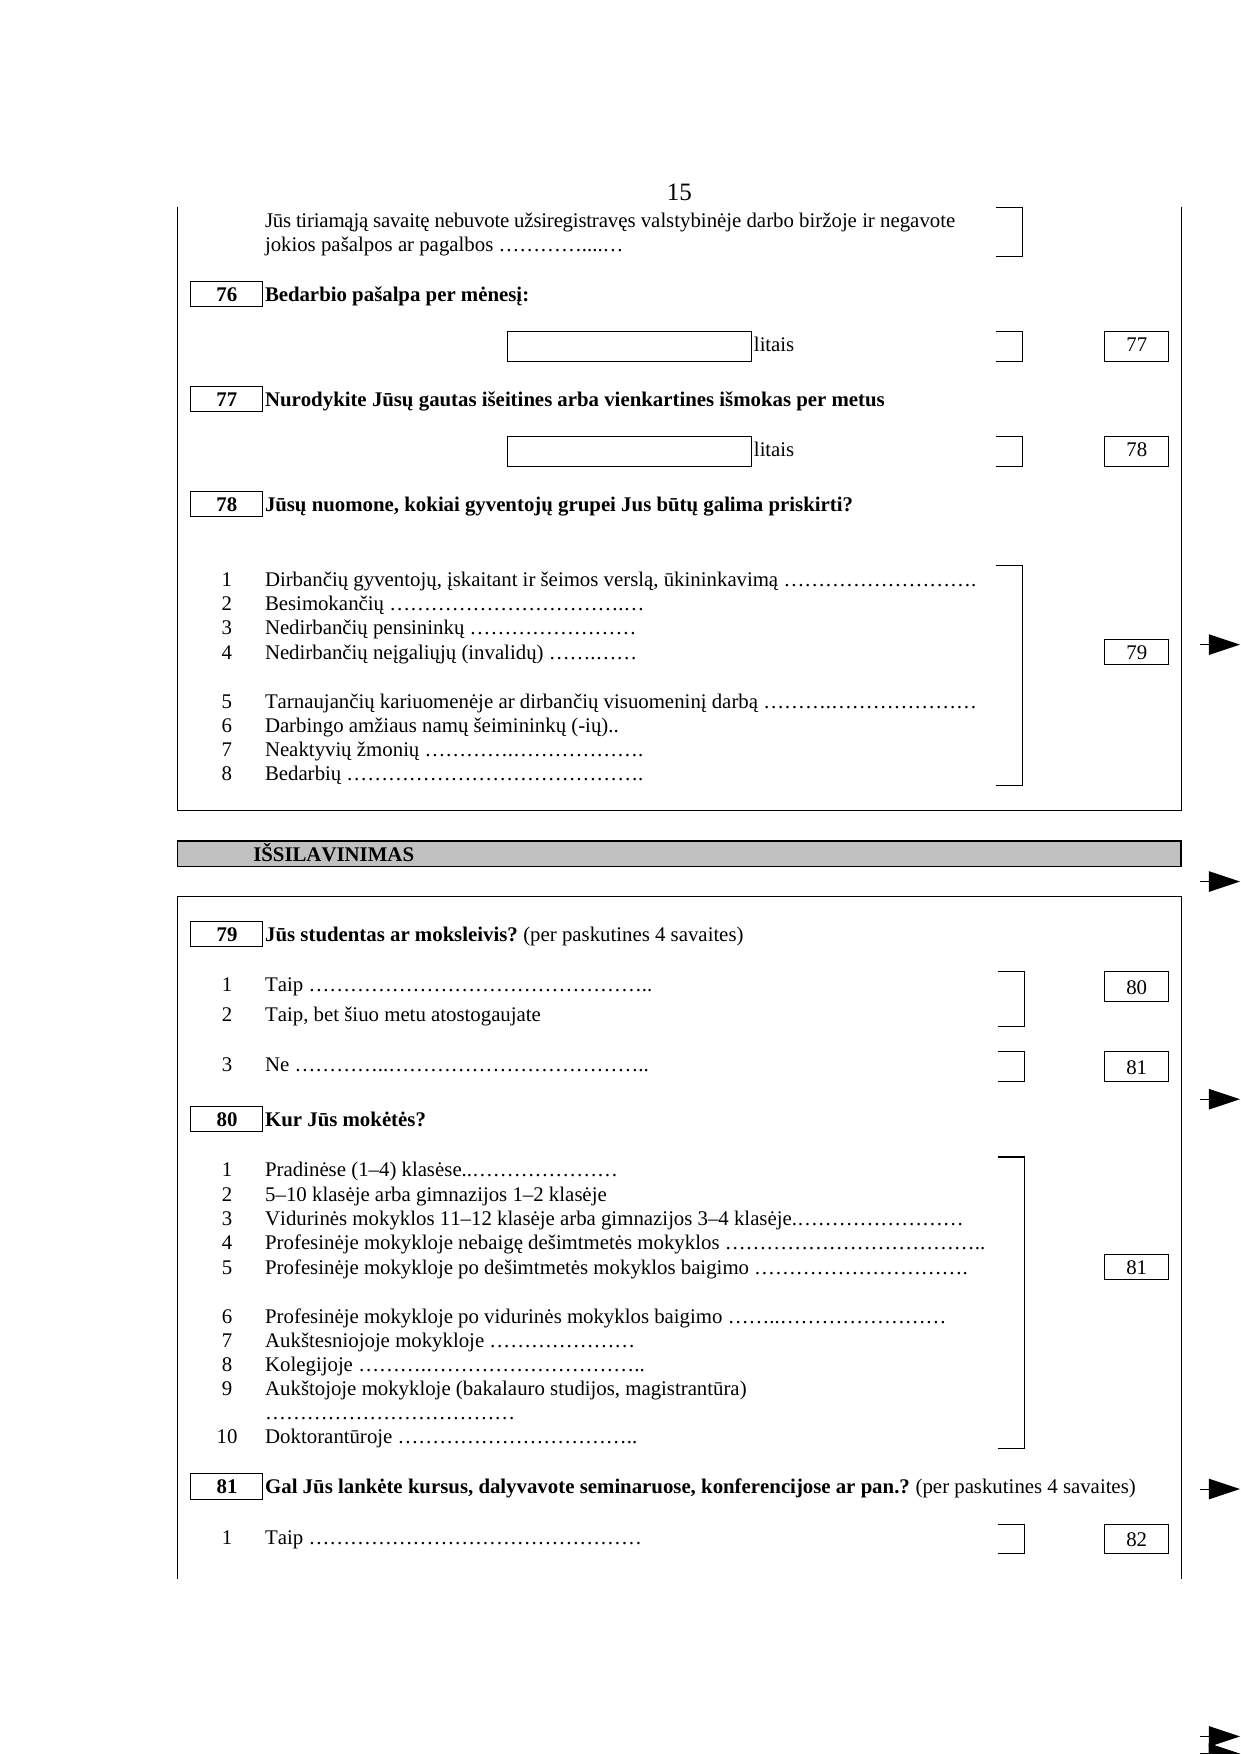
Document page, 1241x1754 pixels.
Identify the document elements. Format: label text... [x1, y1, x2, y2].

table_cell [996, 466, 1049, 491]
table_cell [191, 331, 263, 361]
table_cell [1168, 207, 1181, 256]
table_cell [1051, 1026, 1104, 1051]
table_cell [1049, 361, 1105, 386]
table_cell [1049, 615, 1105, 639]
table_cell 5–10 klasėje arba gimnazijos 1–2 klasėje [263, 1181, 997, 1206]
table_cell 2 [191, 1181, 263, 1206]
table_cell [996, 713, 1022, 737]
table_cell [996, 639, 1022, 689]
table_cell [1105, 1206, 1168, 1229]
table_cell [178, 1156, 191, 1181]
table_cell [178, 281, 191, 331]
table_cell [1049, 281, 1105, 331]
table_cell [1049, 491, 1105, 541]
table_cell [191, 1026, 263, 1051]
table_cell [178, 1352, 191, 1376]
table_cell [1025, 1424, 1051, 1448]
table_cell [1168, 1328, 1181, 1352]
table_cell [996, 541, 1049, 565]
table_cell [1025, 1304, 1051, 1328]
table_cell [1168, 1026, 1181, 1051]
table_cell [1023, 591, 1049, 614]
table_cell 79 [1105, 640, 1168, 664]
table_cell 79 [191, 922, 262, 946]
table_cell Jūs studentas ar moksleivis? (per paskutines 4 savaites) [263, 921, 1168, 971]
table_cell [263, 466, 996, 491]
table_cell Pradinėse (1–4) klasėse..………………… [263, 1156, 997, 1181]
table_cell [1025, 1328, 1051, 1352]
table_cell [1168, 466, 1181, 491]
table_cell [1105, 1352, 1168, 1376]
table_header [191, 897, 263, 921]
table_cell [1051, 1376, 1104, 1424]
table_cell [998, 1052, 1024, 1081]
table_cell [1168, 785, 1181, 810]
table_cell [1024, 1131, 1051, 1156]
table_header [1051, 897, 1104, 921]
table_cell [1051, 1131, 1080, 1156]
table_cell [178, 541, 191, 565]
table_cell [1168, 639, 1181, 689]
table_cell [1168, 281, 1181, 331]
table_cell 6 [191, 713, 263, 737]
table_cell [1105, 281, 1168, 306]
table_cell [1051, 1051, 1104, 1081]
table_cell litais [752, 331, 996, 361]
table_cell [191, 785, 263, 810]
table_cell [996, 761, 1022, 785]
table_cell [1080, 1131, 1168, 1156]
table_cell [1105, 1230, 1168, 1254]
table_cell 81 [1105, 1052, 1168, 1081]
table_cell [1168, 1424, 1181, 1448]
table_cell [1168, 1553, 1181, 1578]
table_cell 1 [191, 971, 263, 1001]
table_cell litais [752, 436, 996, 466]
table_cell [1168, 1230, 1181, 1254]
table_cell [1168, 1206, 1181, 1229]
table_cell Nedirbančių pensininkų …………………… [263, 615, 996, 639]
table_cell [1105, 615, 1168, 639]
table_cell Vidurinės mokyklos 11–12 klasėje arba gimnazijos 3–4 klasėje.…………………… [263, 1206, 997, 1229]
table_cell [996, 281, 1023, 331]
table_cell [263, 1553, 997, 1578]
table_cell [263, 1081, 997, 1106]
table_cell [1168, 1131, 1181, 1156]
table_cell [1049, 386, 1105, 436]
table_cell [1169, 331, 1181, 361]
table_cell [1025, 1181, 1051, 1206]
table_cell [1051, 1081, 1104, 1106]
table_cell [1168, 761, 1181, 785]
table_cell Bedarbio pašalpa per mėnesį: [263, 281, 996, 331]
table_cell [1023, 565, 1049, 591]
table_cell [1168, 541, 1181, 565]
table_cell [996, 786, 1023, 810]
table_cell [1025, 1206, 1051, 1229]
table_cell [178, 1304, 191, 1328]
table_cell [1049, 689, 1105, 713]
table_cell Taip ………………………………………….. [263, 971, 997, 1001]
table_cell [178, 207, 191, 256]
table_cell Nedirbančių neįgaliųjų (invalidų) …….…… [263, 639, 996, 689]
table_cell [178, 689, 191, 713]
table_cell Tarnaujančių kariuomenėje ar dirbančių visuomeninį darbą ……….………………… [263, 689, 996, 713]
table_cell 7 [191, 737, 263, 761]
table_cell [1105, 1424, 1168, 1448]
table_cell [1051, 1156, 1104, 1181]
table_cell [1080, 1448, 1168, 1473]
table_cell [178, 1206, 191, 1229]
table_cell [191, 517, 263, 541]
table_cell 6 [191, 1304, 263, 1328]
table_cell Ne …………..……………………………….. [263, 1051, 997, 1081]
table_cell [263, 1131, 997, 1156]
table_cell Darbingo amžiaus namų šeimininkų (-ių).. [263, 713, 996, 737]
table_cell 76 [191, 282, 262, 306]
table_cell [1024, 1553, 1051, 1578]
table_cell [508, 332, 751, 361]
table_cell [1051, 1001, 1104, 1026]
table_cell [998, 1001, 1024, 1026]
table_cell [178, 466, 191, 491]
table_cell [178, 1230, 191, 1254]
table_cell [1168, 1448, 1181, 1473]
table_cell [998, 1081, 1051, 1106]
table_cell [998, 1328, 1024, 1352]
table_cell [1051, 1352, 1104, 1376]
table_cell [1051, 971, 1104, 1001]
table_cell [1105, 386, 1168, 411]
table_cell 2 [191, 1001, 263, 1026]
table_cell 8 [191, 761, 263, 785]
table_cell 80 [191, 1107, 262, 1131]
table_cell [1049, 436, 1104, 466]
table_cell [998, 1525, 1024, 1553]
table_cell [1025, 971, 1051, 1001]
table_cell [1105, 467, 1168, 491]
table_cell [998, 1376, 1024, 1424]
table_cell [178, 1254, 191, 1304]
table_cell [178, 1026, 191, 1051]
table_cell [1025, 1352, 1051, 1376]
table_cell [1051, 1553, 1080, 1578]
table_header [1168, 897, 1181, 921]
table_cell Taip, bet šiuo metu atostogaujate [263, 1001, 997, 1026]
table_cell Jūs tiriamąją savaitę nebuvote užsiregistravęs valstybinėje darbo biržoje ir negavote jokios pašalpos ar pagalbos …………....… [263, 207, 996, 256]
table_cell [996, 361, 1049, 386]
table_cell [1168, 565, 1181, 591]
table_cell [1049, 207, 1105, 256]
table_cell [998, 1230, 1024, 1254]
table_cell [178, 785, 191, 810]
table_cell [1051, 1448, 1080, 1473]
table_cell [1168, 689, 1181, 713]
table_cell [996, 689, 1022, 713]
table_cell [178, 386, 191, 436]
table_header [998, 897, 1051, 921]
table_cell 4 [191, 639, 263, 689]
table_cell [178, 1001, 191, 1026]
table_cell [178, 1524, 191, 1553]
table_cell [996, 437, 1022, 466]
table_cell [263, 541, 996, 565]
table_cell [178, 615, 191, 639]
table_cell [1168, 1181, 1181, 1206]
table_cell [1105, 491, 1168, 541]
table_cell [263, 256, 996, 281]
table_cell 7 [191, 1328, 263, 1352]
table_cell [1051, 1424, 1104, 1448]
table_cell [996, 332, 1022, 361]
table_cell [1023, 281, 1049, 331]
table_cell [998, 1554, 1024, 1578]
table_cell 77 [1105, 332, 1168, 361]
table_cell [1024, 1448, 1051, 1473]
table_cell [1023, 785, 1049, 810]
table_cell [1051, 1254, 1104, 1304]
table_cell [1023, 713, 1049, 737]
table_cell 81 [1105, 1255, 1168, 1279]
table_cell [1168, 1254, 1181, 1304]
table_cell [1024, 1026, 1051, 1051]
table_cell [508, 437, 751, 466]
table_cell [263, 785, 996, 810]
table_cell 78 [1105, 437, 1168, 466]
table_cell [1049, 713, 1105, 737]
table_cell [191, 256, 263, 281]
table_cell [1168, 256, 1181, 281]
table_cell [191, 1553, 263, 1578]
table_cell [178, 971, 191, 1001]
table_cell [263, 1026, 997, 1051]
table_cell [191, 307, 263, 331]
table_cell [191, 947, 263, 971]
table_cell Taip ………………………………………… [263, 1524, 997, 1553]
table_cell [1168, 591, 1181, 614]
table_cell 80 [1105, 972, 1168, 1001]
table_cell [178, 1106, 190, 1131]
table_cell 3 [191, 1206, 263, 1229]
table_cell Gal Jūs lankėte kursus, dalyvavote seminaruose, konferencijose ar pan.? (per paskutines 4 savaites) [263, 1473, 1168, 1523]
table_cell [178, 1376, 191, 1424]
table_cell 1 [191, 565, 263, 591]
table_cell [178, 713, 191, 737]
table_cell [178, 1328, 191, 1352]
table_cell [1105, 1328, 1168, 1352]
table_cell [1105, 565, 1168, 591]
table_cell [1023, 207, 1049, 256]
table_cell [1049, 761, 1105, 785]
table_cell [998, 1206, 1024, 1229]
table_cell [1023, 761, 1049, 785]
table_cell [178, 1051, 191, 1081]
table_cell [1023, 737, 1049, 761]
table_cell [1025, 1051, 1051, 1081]
table_cell [1049, 737, 1105, 761]
table_cell [1051, 1328, 1104, 1352]
table_cell [1168, 1081, 1181, 1106]
table_cell [996, 737, 1022, 761]
table_cell Dirbančių gyventojų, įskaitant ir šeimos verslą, ūkininkavimą ………………………. [263, 565, 996, 591]
table_cell [998, 972, 1024, 1001]
table_cell [1168, 1001, 1181, 1026]
table_cell [1169, 436, 1181, 466]
table_cell [178, 1081, 191, 1106]
table_cell [1105, 689, 1168, 713]
table_cell [1025, 1376, 1051, 1424]
table_cell [1023, 331, 1049, 361]
table_cell Aukštesniojoje mokykloje ………………… [263, 1328, 997, 1352]
table_cell Profesinėje mokykloje po vidurinės mokyklos baigimo ……..…………………… [263, 1304, 997, 1328]
table_cell [178, 639, 191, 689]
table_cell [178, 565, 191, 591]
table_cell [1051, 1230, 1104, 1254]
table_header [263, 897, 997, 921]
table_cell 1 [191, 1524, 263, 1553]
table_cell 4 [191, 1230, 263, 1254]
table_cell [1051, 1206, 1104, 1229]
table_cell [1168, 1304, 1181, 1328]
table_cell [1080, 1553, 1168, 1578]
table_cell [191, 466, 263, 491]
table_cell [1105, 1376, 1168, 1424]
table_cell [178, 1181, 191, 1206]
table_cell [1023, 689, 1049, 713]
table_cell Besimokančių …………………………….… [263, 591, 996, 614]
table_cell Profesinėje mokykloje nebaigę dešimtmetės mokyklos ……………………………….. [263, 1230, 997, 1254]
table_cell [178, 1424, 191, 1448]
table_cell [1169, 1051, 1181, 1081]
table_cell [1168, 1352, 1181, 1376]
table_cell [996, 386, 1023, 436]
table_cell 5 [191, 689, 263, 713]
table_cell [178, 1131, 191, 1156]
table_cell [178, 591, 191, 614]
table_cell 3 [191, 1051, 263, 1081]
table_cell [1168, 1376, 1181, 1424]
table_cell [1051, 1524, 1104, 1553]
table_cell [178, 491, 191, 541]
table_cell [1105, 541, 1168, 565]
table_cell [178, 436, 191, 466]
table_cell [998, 1181, 1024, 1206]
table_cell [1168, 1106, 1181, 1131]
table_cell [178, 737, 191, 761]
table_cell [998, 1304, 1024, 1328]
table_header [178, 897, 191, 921]
table_cell [178, 761, 191, 785]
table_cell [191, 436, 263, 466]
table_cell Kolegijoje ……….………………………….. [263, 1352, 997, 1376]
table_cell 82 [1105, 1525, 1168, 1553]
table_cell [1049, 466, 1105, 491]
table_cell Bedarbių ……………………………………. [263, 761, 996, 785]
table_cell [998, 1424, 1024, 1448]
table_cell [1049, 256, 1105, 281]
table_cell 78 [191, 492, 262, 516]
table_cell [1105, 785, 1168, 810]
table_cell Neaktyvių žmonių ………….………………. [263, 737, 996, 761]
table_cell [178, 1473, 191, 1523]
table_cell [1105, 207, 1168, 256]
table_cell [996, 566, 1022, 591]
table_cell [998, 1352, 1024, 1376]
table_cell [1105, 665, 1168, 689]
table_cell [191, 361, 263, 386]
table_cell [1105, 362, 1168, 386]
table_cell 1 [191, 1156, 263, 1181]
table_cell 3 [191, 615, 263, 639]
table_cell 8 [191, 1352, 263, 1376]
table_cell [1168, 713, 1181, 737]
table_cell [996, 591, 1022, 614]
table_cell [1105, 1002, 1168, 1026]
table_cell [191, 541, 263, 565]
table_header [1105, 897, 1168, 921]
table_cell 9 [191, 1376, 263, 1424]
table_cell [1169, 971, 1181, 1001]
table_cell [1023, 639, 1049, 689]
table_cell Nurodykite Jūsų gautas išeitines arba vienkartines išmokas per metus [263, 386, 996, 436]
table_cell [178, 361, 191, 386]
table_cell [191, 1448, 263, 1473]
table_cell [178, 1553, 191, 1578]
table_cell [1023, 436, 1049, 466]
table_cell 81 [191, 1474, 262, 1498]
table_cell [998, 1449, 1024, 1473]
table_cell [1105, 306, 1168, 331]
table_cell [998, 1254, 1024, 1304]
table_cell [1168, 921, 1181, 971]
table_cell [191, 1081, 263, 1106]
table_cell [996, 256, 1049, 281]
table_cell [998, 1158, 1024, 1181]
table_cell [1049, 639, 1105, 689]
table_cell [1025, 1254, 1051, 1304]
table_cell [1023, 615, 1049, 639]
table_cell [1105, 411, 1168, 436]
table_header IŠSILAVINIMAS [178, 842, 1180, 866]
table_cell [1105, 1304, 1168, 1328]
table_cell [1049, 541, 1105, 565]
table_cell [1105, 761, 1168, 785]
table_cell [178, 331, 191, 361]
table_cell [998, 1027, 1024, 1051]
table_cell [1105, 1156, 1168, 1181]
table_cell [1169, 1524, 1181, 1553]
table_cell [996, 208, 1022, 256]
table_cell [1049, 591, 1105, 614]
table_cell [1168, 1473, 1181, 1523]
table_cell 77 [191, 387, 262, 411]
table_cell [1049, 785, 1105, 810]
table_cell Kur Jūs mokėtės? [263, 1106, 1168, 1131]
table_cell [1023, 386, 1049, 436]
table_cell [1025, 1524, 1051, 1553]
table_cell [1168, 386, 1181, 436]
table_cell [178, 1448, 191, 1473]
table_cell [1168, 615, 1181, 639]
table_cell [1049, 565, 1105, 591]
table_cell [191, 207, 263, 256]
table_cell Profesinėje mokykloje po dešimtmetės mokyklos baigimo …………………………. [263, 1254, 997, 1304]
table_cell [263, 331, 507, 361]
table_cell [1105, 256, 1168, 281]
table_cell Jūsų nuomone, kokiai gyventojų grupei Jus būtų galima priskirti? [263, 491, 1049, 541]
table_cell [263, 361, 996, 386]
table_cell [1105, 713, 1168, 737]
table_cell [1105, 1181, 1168, 1206]
table_cell [1168, 361, 1181, 386]
table_cell [1168, 491, 1181, 541]
table_cell [1025, 1230, 1051, 1254]
table_cell [998, 1131, 1024, 1156]
table_cell [1049, 331, 1104, 361]
table_cell [1105, 737, 1168, 761]
table_cell [1105, 1026, 1168, 1051]
table_cell [1168, 737, 1181, 761]
table_cell [1051, 1304, 1104, 1328]
table_cell 10 [191, 1424, 263, 1448]
table_cell [1025, 1001, 1051, 1026]
table_cell [263, 1448, 997, 1473]
table_cell Doktorantūroje …………………………….. [263, 1424, 997, 1448]
table_cell [1168, 1156, 1181, 1181]
table_cell [178, 921, 191, 971]
table_cell [1025, 1156, 1051, 1181]
table_cell [1051, 1181, 1104, 1206]
table_cell [996, 615, 1022, 639]
table_cell [191, 1132, 263, 1156]
table_cell [1105, 1280, 1168, 1304]
table_cell 2 [191, 591, 263, 614]
table_cell [1105, 1082, 1168, 1106]
table_cell Aukštojoje mokykloje (bakalauro studijos, magistrantūra) ……………………………… [263, 1376, 997, 1424]
table_cell [191, 1500, 263, 1523]
table_cell [1105, 591, 1168, 614]
table_cell [191, 412, 263, 436]
table_cell [178, 256, 191, 281]
table_cell 5 [191, 1254, 263, 1304]
table_cell [263, 436, 507, 466]
